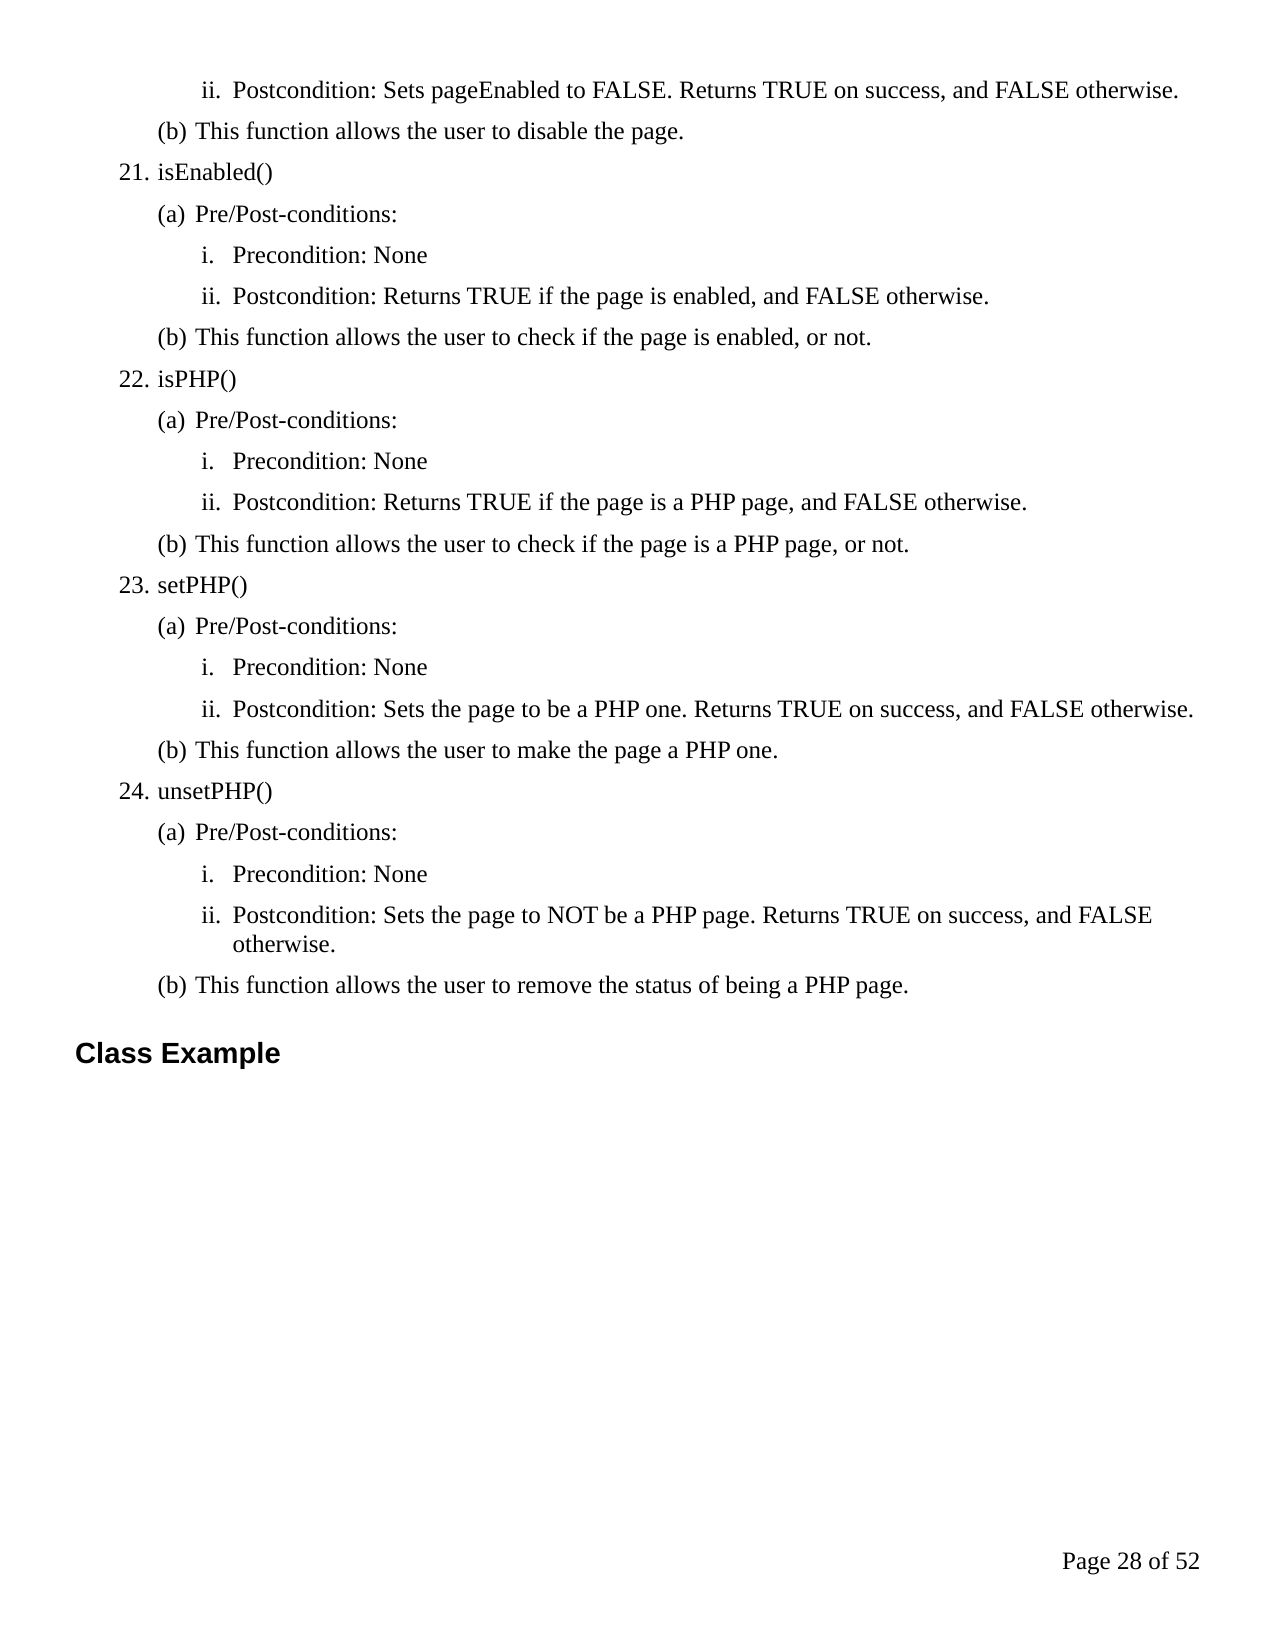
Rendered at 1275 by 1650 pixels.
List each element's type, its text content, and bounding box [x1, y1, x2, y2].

list Precondition: None [195, 446, 1200, 475]
list This function allows the user to remove the status of being a PHP page. [157, 970, 1200, 999]
list Precondition: None [195, 240, 1200, 269]
list Pre/Post-conditions: [157, 611, 1200, 640]
list Precondition: None [195, 859, 1200, 887]
list This function allows the user to make the page a PHP one. [157, 735, 1200, 764]
list isPHP() [112, 364, 1200, 392]
list Pre/Post-conditions: [157, 405, 1200, 434]
list setPHP() [112, 570, 1200, 599]
list Precondition: None [195, 652, 1200, 681]
list This function allows the user to disable the page. [157, 116, 1200, 145]
list Postcondition: Sets the page to NOT be a PHP page. Returns TRUE on success, and FALSE otherwise. [195, 900, 1200, 957]
list unsetPHP() [112, 776, 1200, 805]
list This function allows the user to check if the page is a PHP page, or not. [157, 529, 1200, 557]
subtitle Class Example [75, 1036, 1200, 1070]
list Postcondition: Returns TRUE if the page is a PHP page, and FALSE otherwise. [195, 487, 1200, 516]
list Postcondition: Returns TRUE if the page is enabled, and FALSE otherwise. [195, 281, 1200, 310]
list Pre/Post-conditions: [157, 817, 1200, 846]
list Pre/Post-conditions: [157, 199, 1200, 227]
list Postcondition: Sets the page to be a PHP one. Returns TRUE on success, and FALSE otherwise. [195, 694, 1200, 722]
list This function allows the user to check if the page is enabled, or not. [157, 322, 1200, 351]
list isEnabled() [112, 157, 1200, 186]
list Postcondition: Sets pageEnabled to FALSE. Returns TRUE on success, and FALSE otherwise. [195, 75, 1200, 104]
